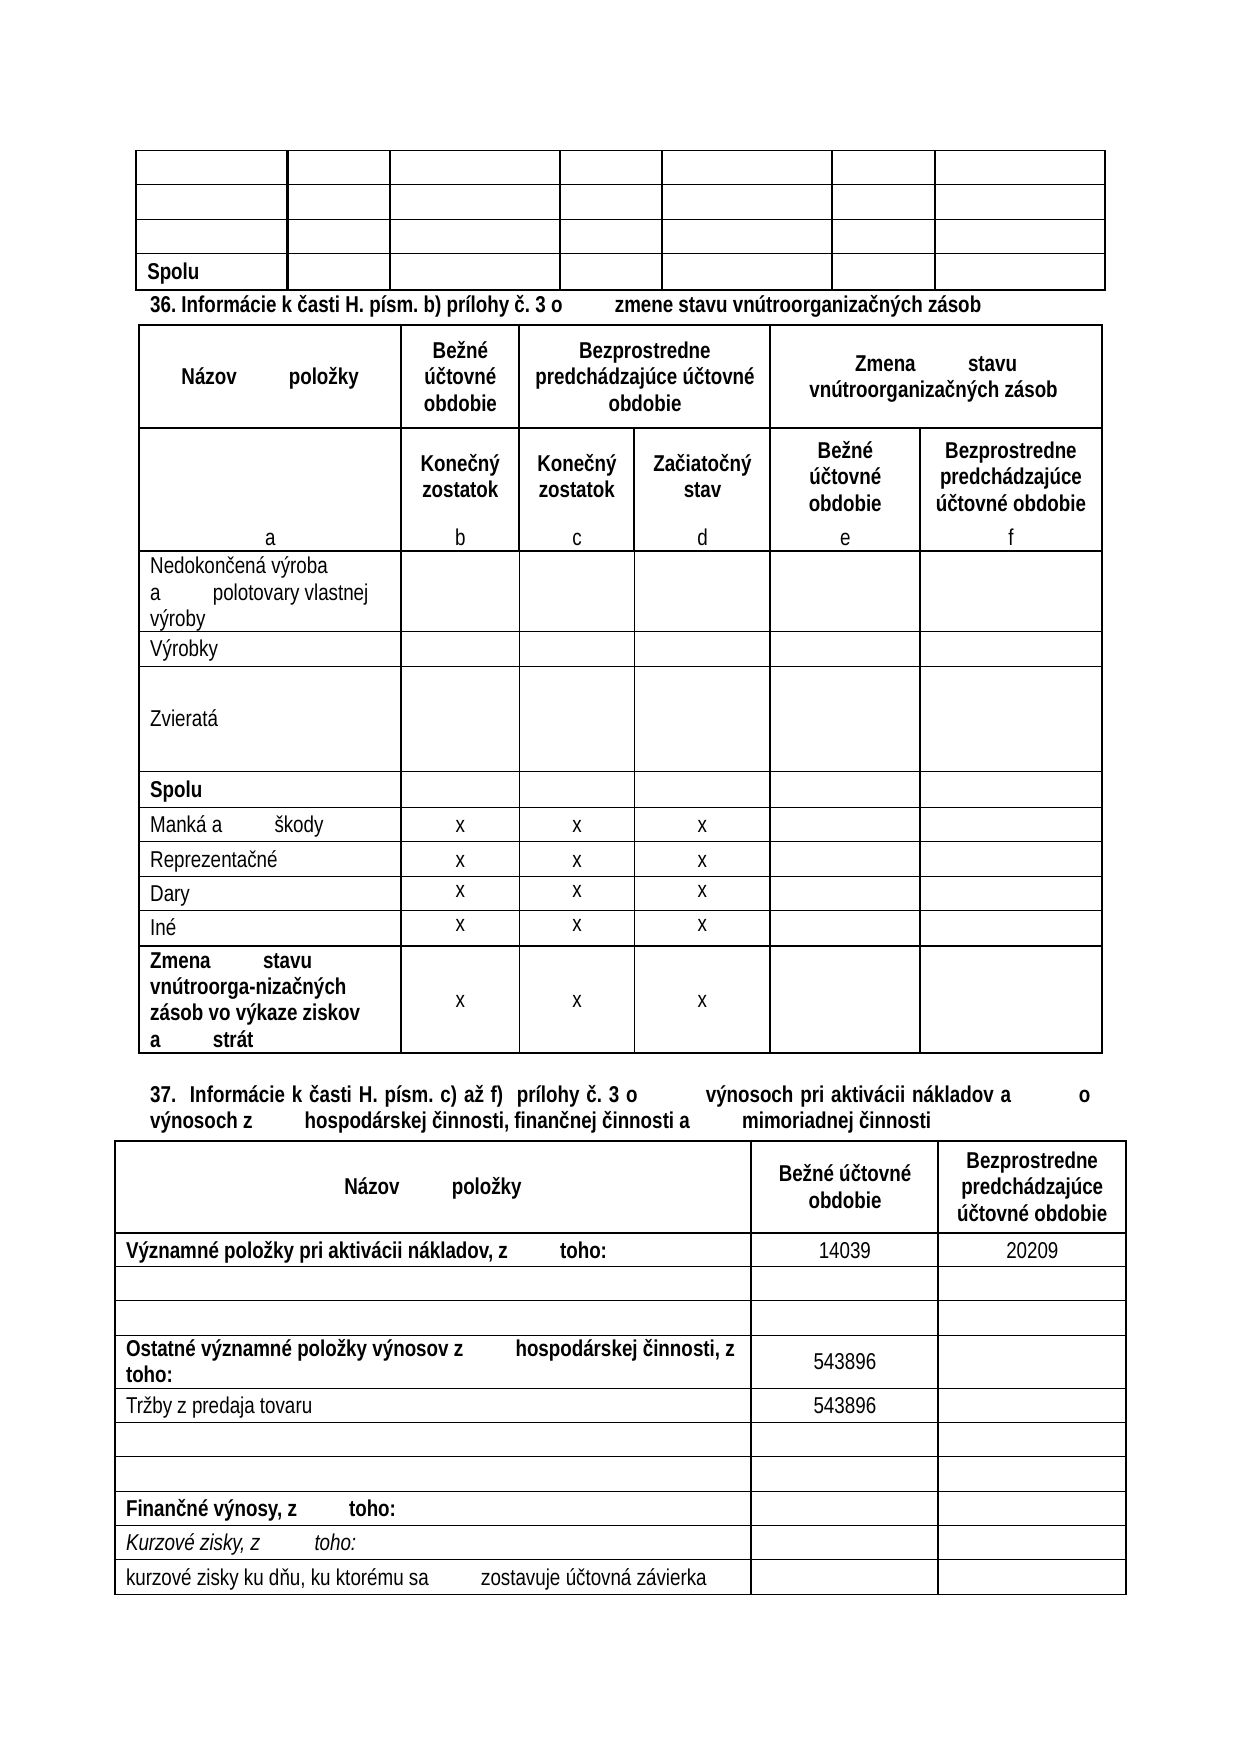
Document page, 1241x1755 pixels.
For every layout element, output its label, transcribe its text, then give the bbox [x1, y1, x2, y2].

table_cell Významné položky pri aktivácii nákladov, z toho: [116, 1234, 750, 1266]
table_cell [921, 877, 1101, 910]
table_cell [635, 632, 769, 666]
table_cell d [635, 524, 769, 550]
table_cell [833, 220, 934, 253]
table_cell [289, 151, 389, 184]
table_cell x [402, 947, 519, 1052]
table_cell Iné [140, 911, 400, 944]
table_cell [771, 808, 919, 841]
table_cell [939, 1492, 1125, 1525]
table_cell x [520, 842, 634, 876]
table_cell [561, 254, 661, 289]
table_cell x [402, 808, 519, 841]
table_cell 20209 [939, 1234, 1125, 1266]
table_cell Dary [140, 877, 400, 910]
table_cell [391, 254, 559, 289]
table_cell [752, 1423, 937, 1456]
table_cell x [402, 911, 519, 944]
table_cell [939, 1301, 1125, 1335]
subtitle 37. Informácie k časti H. písm. c) až f) prílohy č. 3 o výnosoch pri aktivácii nákladov a o výnosoch z hospodárskej činnosti, finančnej činnosti a mimoriadnej činnosti [150, 1081, 1090, 1133]
table_header Bežné účtovné obdobie [402, 326, 518, 427]
table_cell x [520, 947, 634, 1052]
table_cell kurzové zisky ku dňu, ku ktorému sa zostavuje účtovná závierka [116, 1560, 750, 1594]
table_cell c [520, 524, 633, 550]
table_cell [520, 632, 634, 666]
table_cell [402, 772, 519, 807]
table_cell Tržby z predaja tovaru [116, 1389, 750, 1422]
table_cell [939, 1560, 1125, 1594]
table_header Bežné účtovné obdobie [752, 1142, 937, 1232]
table_cell [140, 429, 400, 524]
table_cell [137, 151, 286, 184]
table_cell Kurzové zisky, z toho: [116, 1526, 750, 1559]
table_cell e [771, 524, 919, 550]
table_cell [921, 842, 1101, 876]
table_cell x [402, 842, 519, 876]
table_cell [939, 1457, 1125, 1491]
table_cell [402, 632, 519, 666]
table_header Bezprostredne predchádzajúce účtovné obdobie [520, 326, 769, 427]
table_cell [520, 667, 634, 771]
table_cell [402, 552, 519, 631]
table_cell Bezprostredne predchádzajúce účtovné obdobie [921, 429, 1101, 524]
table_cell [663, 220, 831, 253]
table_cell [391, 220, 559, 253]
table_cell [635, 552, 769, 631]
table_cell x [635, 911, 769, 944]
table_cell [921, 552, 1101, 631]
table_cell [939, 1267, 1125, 1300]
table_header Názov položky [116, 1142, 750, 1232]
table_cell x [520, 808, 634, 841]
table_cell [663, 151, 831, 184]
table_cell Zvieratá [140, 667, 400, 771]
table_cell [752, 1560, 937, 1594]
table_cell [921, 667, 1101, 771]
table_cell Konečný zostatok [520, 429, 633, 524]
table_cell x [635, 877, 769, 910]
table_cell Konečný zostatok [402, 429, 518, 524]
table_cell Finančné výnosy, z toho: [116, 1492, 750, 1525]
table_cell [520, 772, 634, 807]
table_cell Spolu [137, 254, 286, 289]
table_cell [137, 185, 286, 219]
table_cell [936, 185, 1104, 219]
table_cell Manká a škody [140, 808, 400, 841]
table_cell 543896 [752, 1389, 937, 1422]
table_cell [635, 772, 769, 807]
table_cell [921, 947, 1101, 1052]
table_cell a [140, 524, 400, 550]
table_cell 14039 [752, 1234, 937, 1266]
table_cell [561, 220, 661, 253]
table_cell [771, 632, 919, 666]
table_cell [391, 151, 559, 184]
table_cell [936, 254, 1104, 289]
table_cell [137, 220, 286, 253]
table_cell [771, 911, 919, 944]
table_cell [116, 1301, 750, 1335]
table_cell [936, 151, 1104, 184]
table_cell [771, 552, 919, 631]
table_cell 543896 [752, 1336, 937, 1387]
table_cell [939, 1389, 1125, 1422]
table_cell [771, 772, 919, 807]
table_cell Výrobky [140, 632, 400, 666]
table_cell [289, 220, 389, 253]
table_cell x [402, 877, 519, 910]
table_cell f [921, 524, 1101, 550]
subtitle 36. Informácie k časti H. písm. b) prílohy č. 3 o zmene stavu vnútroorganizačných zásob [150, 291, 1090, 317]
table_cell Reprezentačné [140, 842, 400, 876]
table_cell [116, 1267, 750, 1300]
table_cell [921, 772, 1101, 807]
table_cell [663, 185, 831, 219]
table_cell [771, 877, 919, 910]
table_cell x [520, 911, 634, 944]
table_cell [289, 185, 389, 219]
table_header Názov položky [140, 326, 400, 427]
table_cell x [635, 947, 769, 1052]
table_cell [771, 842, 919, 876]
table_cell Nedokončená výroba a polotovary vlastnej výroby [140, 552, 400, 631]
table_cell [391, 185, 559, 219]
table_cell [771, 947, 919, 1052]
table_cell Zmena stavu vnútroorga-nizačných zásob vo výkaze ziskov a strát [140, 947, 400, 1052]
table_header Bezprostredne predchádzajúce účtovné obdobie [939, 1142, 1125, 1232]
table_cell [752, 1526, 937, 1559]
table_cell [771, 667, 919, 771]
table_cell [116, 1457, 750, 1491]
table_cell [921, 632, 1101, 666]
table_cell [663, 254, 831, 289]
table_cell [752, 1267, 937, 1300]
table_cell [561, 185, 661, 219]
table_cell Ostatné významné položky výnosov z hospodárskej činnosti, z toho: [116, 1336, 750, 1387]
table_cell x [520, 877, 634, 910]
table_cell Začiatočný stav [635, 429, 769, 524]
table_cell x [635, 842, 769, 876]
table_cell [921, 911, 1101, 944]
table_cell [921, 808, 1101, 841]
table_cell [752, 1301, 937, 1335]
table_cell [402, 667, 519, 771]
table_cell Spolu [140, 772, 400, 807]
table_cell [833, 185, 934, 219]
table_cell [289, 254, 389, 289]
table_cell [520, 552, 634, 631]
table_cell [833, 151, 934, 184]
table_cell b [402, 524, 518, 550]
table_cell Bežné účtovné obdobie [771, 429, 919, 524]
table_cell [939, 1423, 1125, 1456]
table_cell [635, 667, 769, 771]
table_cell [752, 1492, 937, 1525]
table_header Zmena stavu vnútroorganizačných zásob [771, 326, 1101, 427]
table_cell x [635, 808, 769, 841]
table_cell [939, 1526, 1125, 1559]
table_cell [752, 1457, 937, 1491]
table_cell [939, 1336, 1125, 1387]
table_cell [833, 254, 934, 289]
table_cell [116, 1423, 750, 1456]
table_cell [936, 220, 1104, 253]
table_cell [561, 151, 661, 184]
